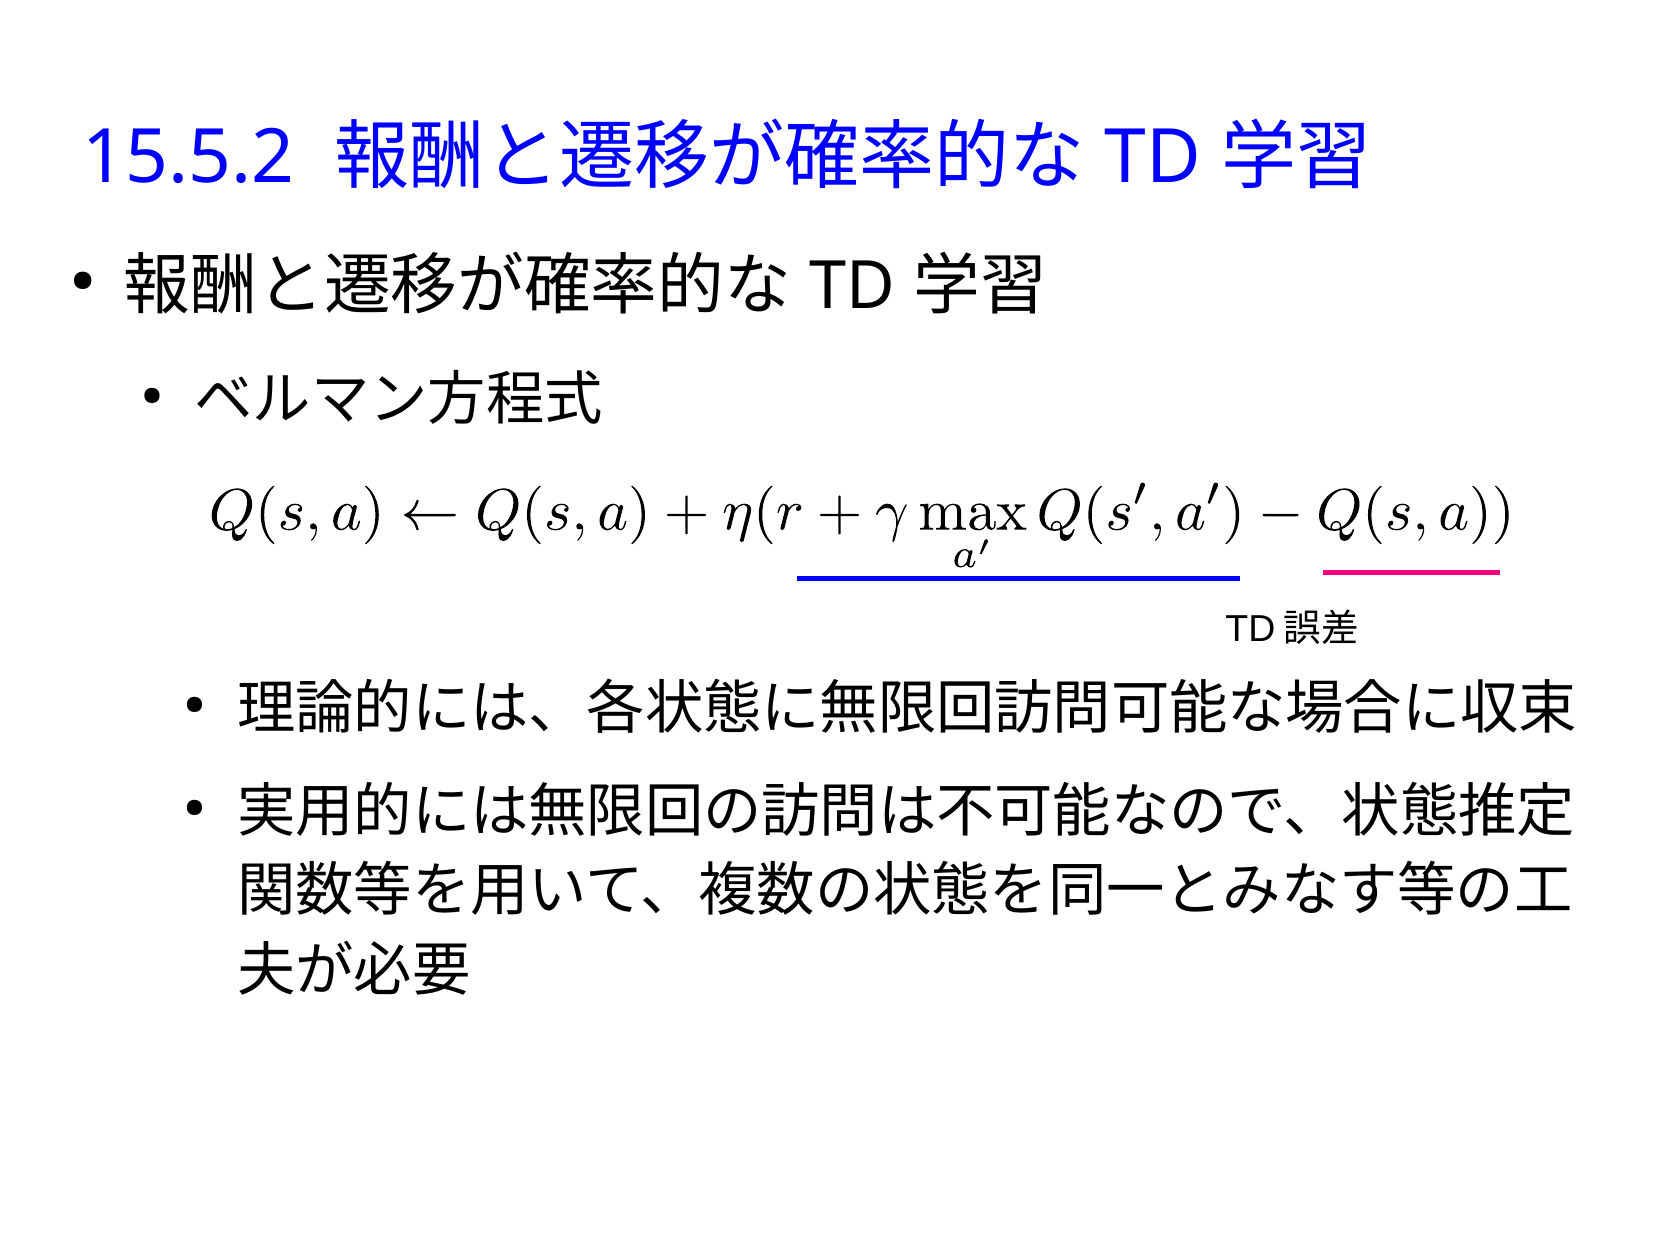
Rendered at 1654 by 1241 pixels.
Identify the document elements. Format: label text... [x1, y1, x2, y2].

list 報酬と遷移が確率的なTD学習 ベルマン方程式 [53, 237, 1619, 554]
text_box TD誤差 [1210, 590, 1374, 662]
text_box [208, 482, 1515, 568]
title 15.5.2 報酬と遷移が確率的なTD学習 [82, 49, 1571, 237]
list 理論的には、各状態に無限回訪問可能な場合に収束 実用的には無限回の訪問は不可能なので、状態推定関数等を用いて、複数の状態を同一とみなす等の工夫が必要 [95, 666, 1584, 1041]
